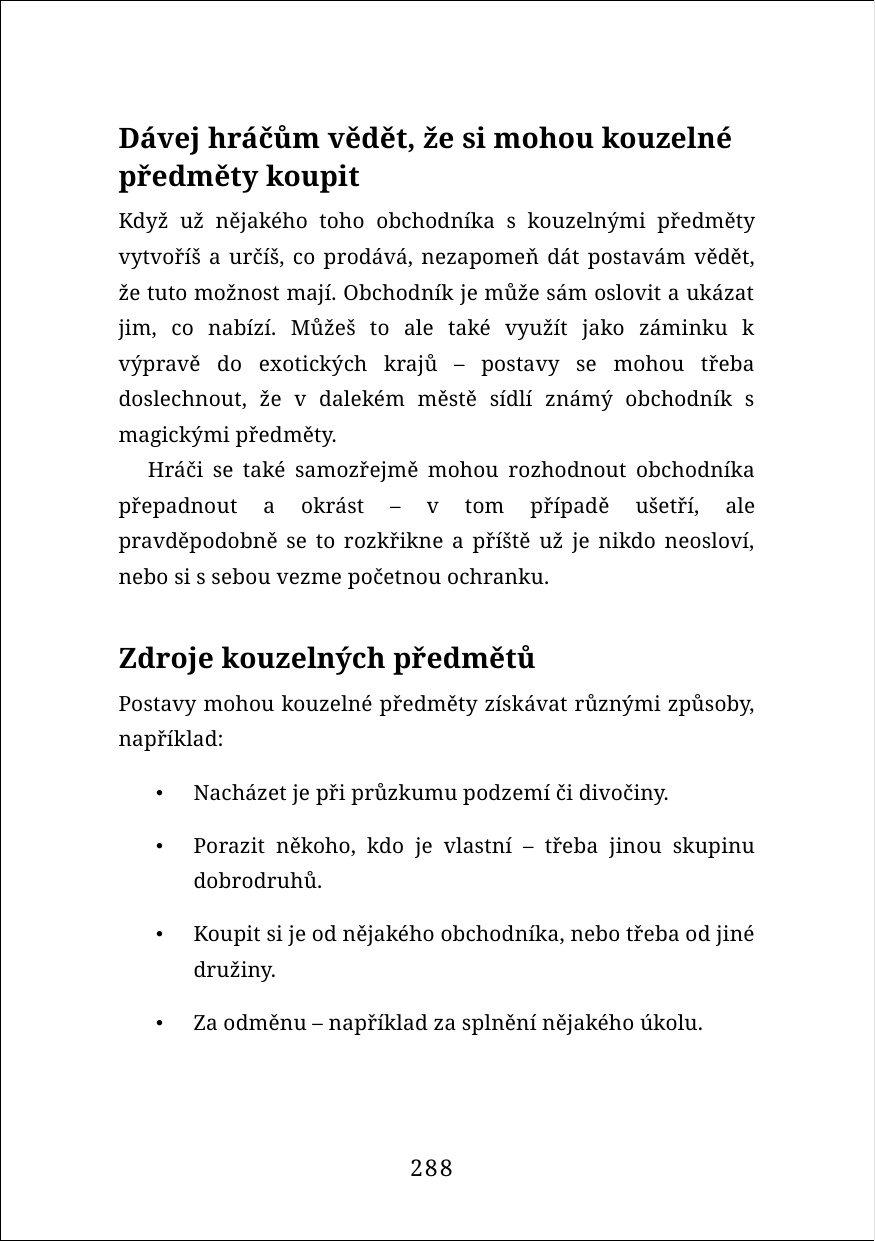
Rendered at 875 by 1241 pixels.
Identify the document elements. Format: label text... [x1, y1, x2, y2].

list Koupit si je od nějakého obchodníka, nebo třeba od jiné družiny. [156, 919, 756, 983]
list Za odměnu – například za splnění nějakého úkolu. [156, 1008, 756, 1037]
subtitle Zdroje kouzelných předmětů [118, 639, 756, 677]
list Nacházet je při průzkumu podzemí či divočiny. [156, 778, 756, 806]
subtitle Dávej hráčům vědět, že si mohou kouzelné předměty koupit [118, 118, 756, 195]
text Postavy mohou kouzelné předměty získávat různými způsoby, například: [118, 689, 756, 753]
list Porazit někoho, kdo je vlastní – třeba jinou skupinu dobrodruhů. [156, 831, 756, 895]
text Když už nějakého toho obchodníka s kouzelnými předměty vytvoříš a určíš, co prodává, nezapomeň dát postavám vědět, že tuto možnost mají. Obchodník je může sám oslovit a ukázat jim, co nabízí. Můžeš to ale také využít jako záminku k výpravě do exotických krajů – postavy se mohou třeba doslechnout, že v dalekém městě sídlí známý obchodník s magickými předměty. Hráči se také samozřejmě mohou rozhodnout obchodníka přepadnout a okrást – v tom případě ušetří, ale pravděpodobně se to rozkřikne a příště už je nikdo neosloví, nebo si s sebou vezme početnou ochranku. [118, 207, 756, 590]
